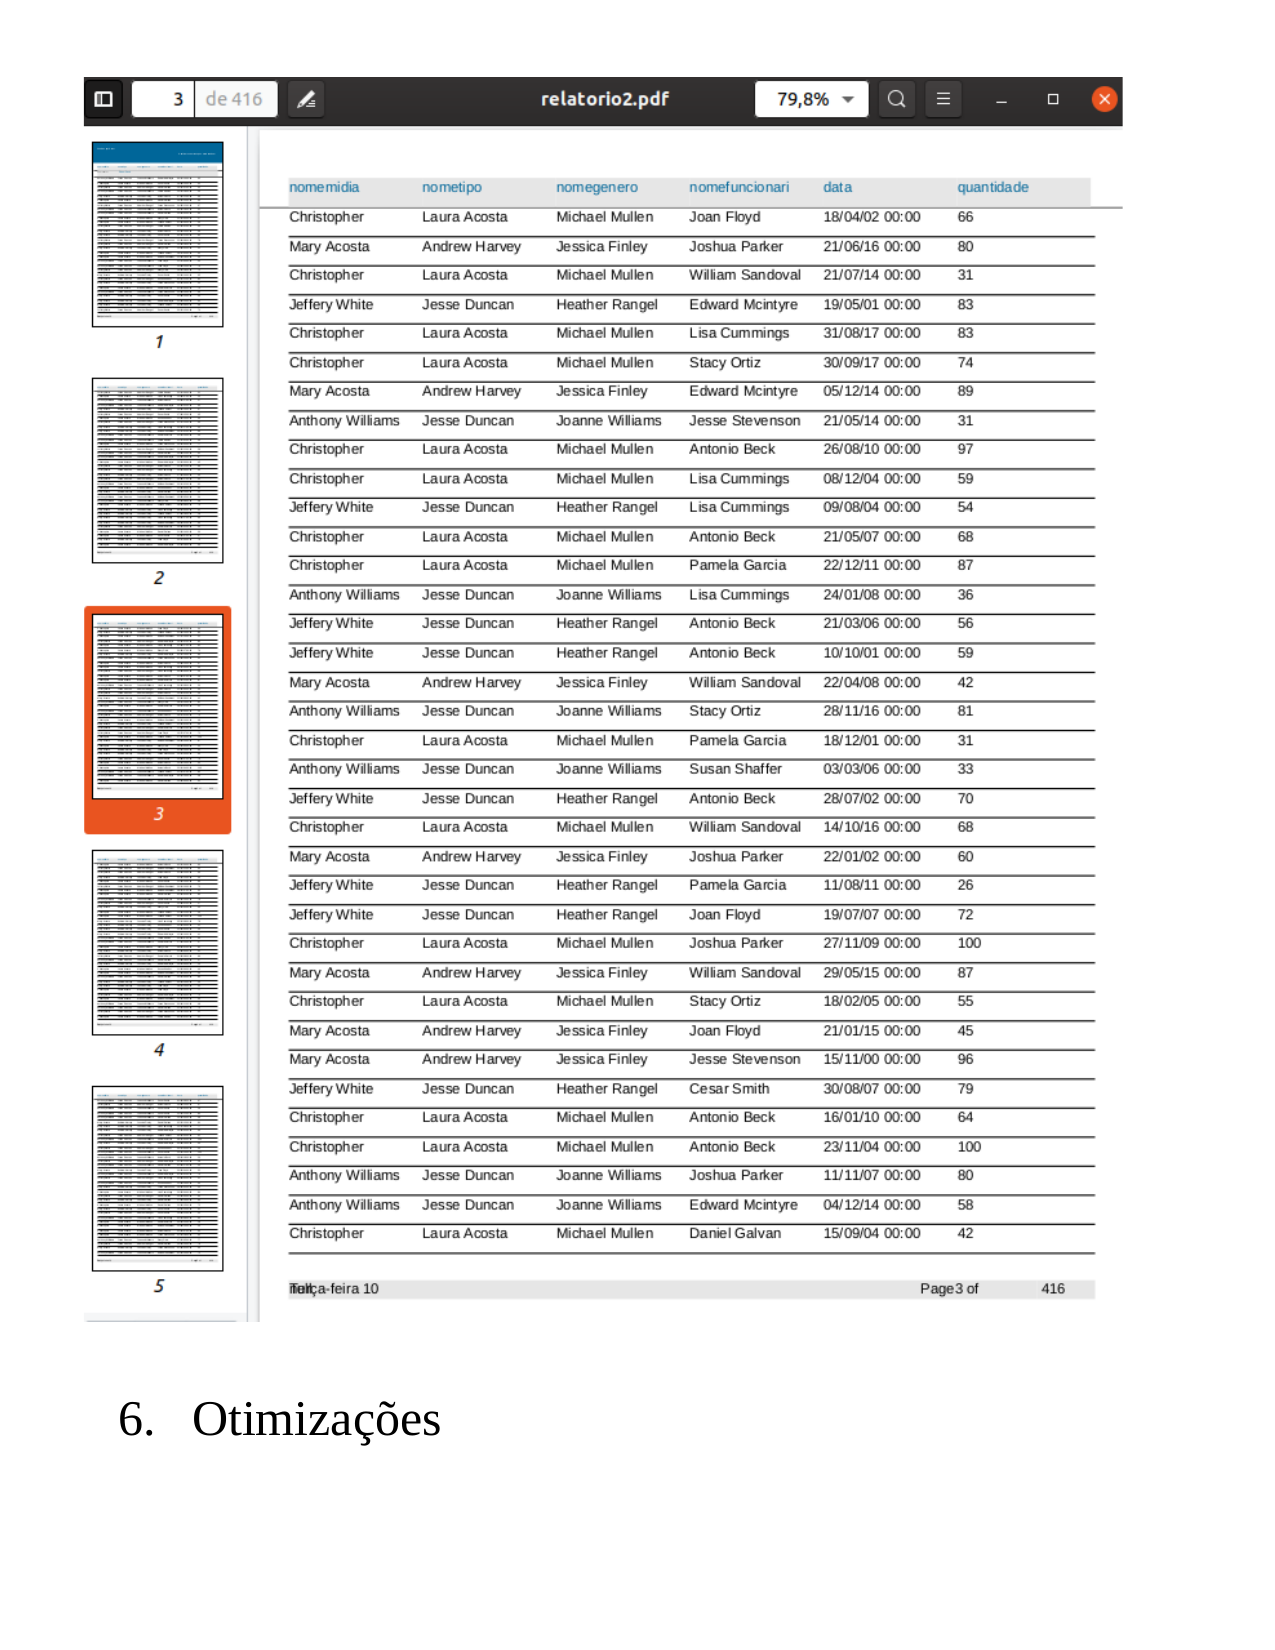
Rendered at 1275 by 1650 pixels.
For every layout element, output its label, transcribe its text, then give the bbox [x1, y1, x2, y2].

picture [83, 77, 1123, 1322]
text 6. Otimizações [118, 1389, 1157, 1447]
